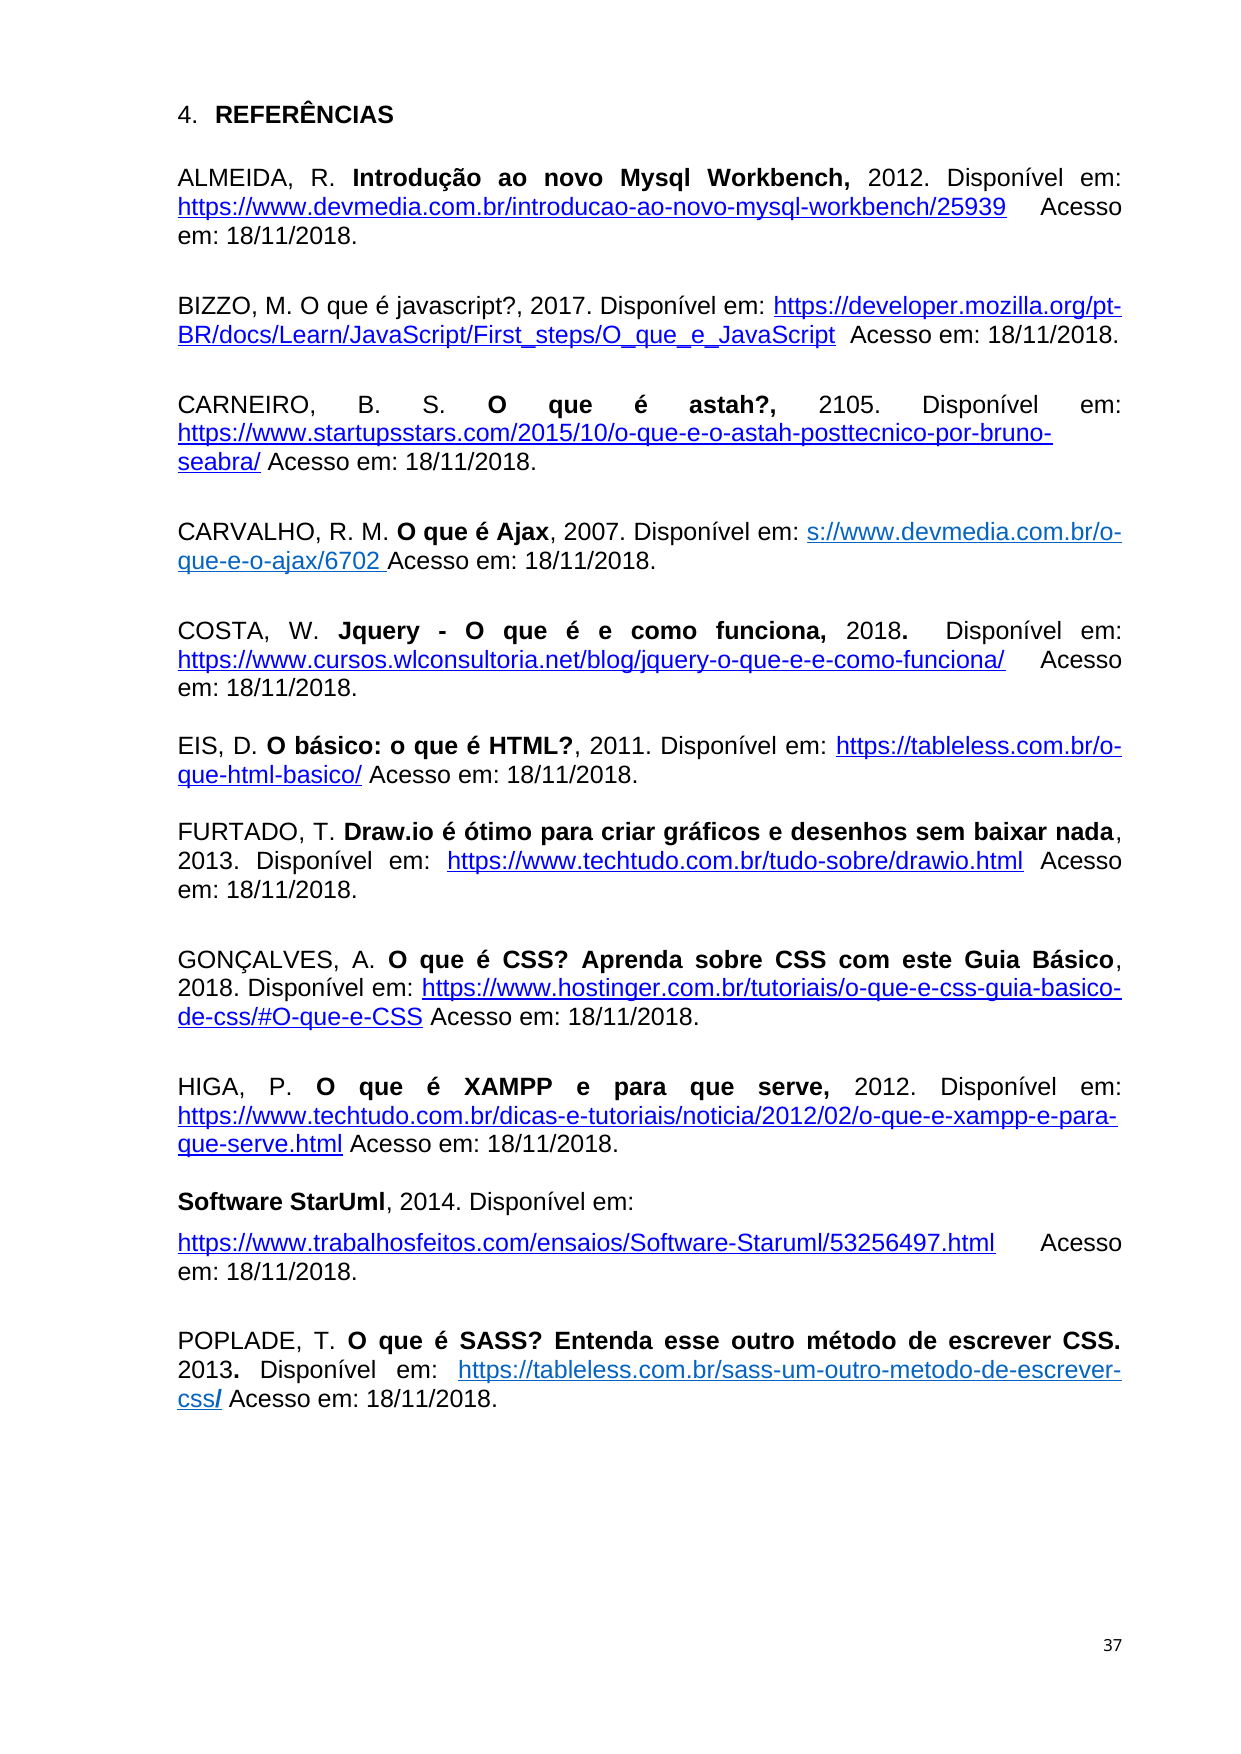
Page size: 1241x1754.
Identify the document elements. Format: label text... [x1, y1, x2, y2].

text Software StarUml, 2014. Disponível em: [177, 1187, 1122, 1215]
text FURTADO, T. Draw.io é ótimo para criar gráficos e desenhos sem baixar nada, 2013. Disponível em: https://www.techtudo.com.br/tudo-sobre/drawio.html Acesso em: 18/11/2018. [177, 817, 1122, 903]
text BIZZO, M. O que é javascript?, 2017. Disponível em: https://developer.mozilla.org/pt-BR/docs/Learn/JavaScript/First_steps/O_que_e_JavaScript Acesso em: 18/11/2018. [177, 291, 1122, 348]
text POPLADE, T. O que é SASS? Entenda esse outro método de escrever CSS. 2013. Disponível em: https://tableless.com.br/sass-um-outro-metodo-de-escrever-css/ Acesso em: 18/11/2018. [177, 1326, 1122, 1412]
list REFERÊNCIAS [177, 100, 1122, 129]
text COSTA, W. Jquery - O que é e como funciona, 2018. Disponível em: https://www.cursos.wlconsultoria.net/blog/jquery-o-que-e-e-como-funciona/ Acesso em: 18/11/2018. [177, 616, 1122, 702]
text EIS, D. O básico: o que é HTML?, 2011. Disponível em: https://tableless.com.br/o-que-html-basico/ Acesso em: 18/11/2018. [177, 731, 1122, 788]
text CARNEIRO, B. S. O que é astah?, 2105. Disponível em: https://www.startupsstars.com/2015/10/o-que-e-o-astah-posttecnico-por-bruno-seabra/ Acesso em: 18/11/2018. [177, 390, 1122, 476]
text HIGA, P. O que é XAMPP e para que serve, 2012. Disponível em: https://www.techtudo.com.br/dicas-e-tutoriais/noticia/2012/02/o-que-e-xampp-e-para-que-serve.html Acesso em: 18/11/2018. [177, 1072, 1122, 1158]
text https://www.trabalhosfeitos.com/ensaios/Software-Staruml/53256497.html Acesso em: 18/11/2018. [177, 1228, 1122, 1285]
text ALMEIDA, R. Introdução ao novo Mysql Workbench, 2012. Disponível em: https://www.devmedia.com.br/introducao-ao-novo-mysql-workbench/25939 Acesso em: 18/11/2018. [177, 163, 1122, 250]
text GONÇALVES, A. O que é CSS? Aprenda sobre CSS com este Guia Básico, 2018. Disponível em: https://www.hostinger.com.br/tutoriais/o-que-e-css-guia-basico-de-css/#O-que-e-CSS Acesso em: 18/11/2018. [177, 945, 1122, 1031]
text CARVALHO, R. M. O que é Ajax, 2007. Disponível em: s://www.devmedia.com.br/o-que-e-o-ajax/6702 Acesso em: 18/11/2018. [177, 517, 1122, 575]
